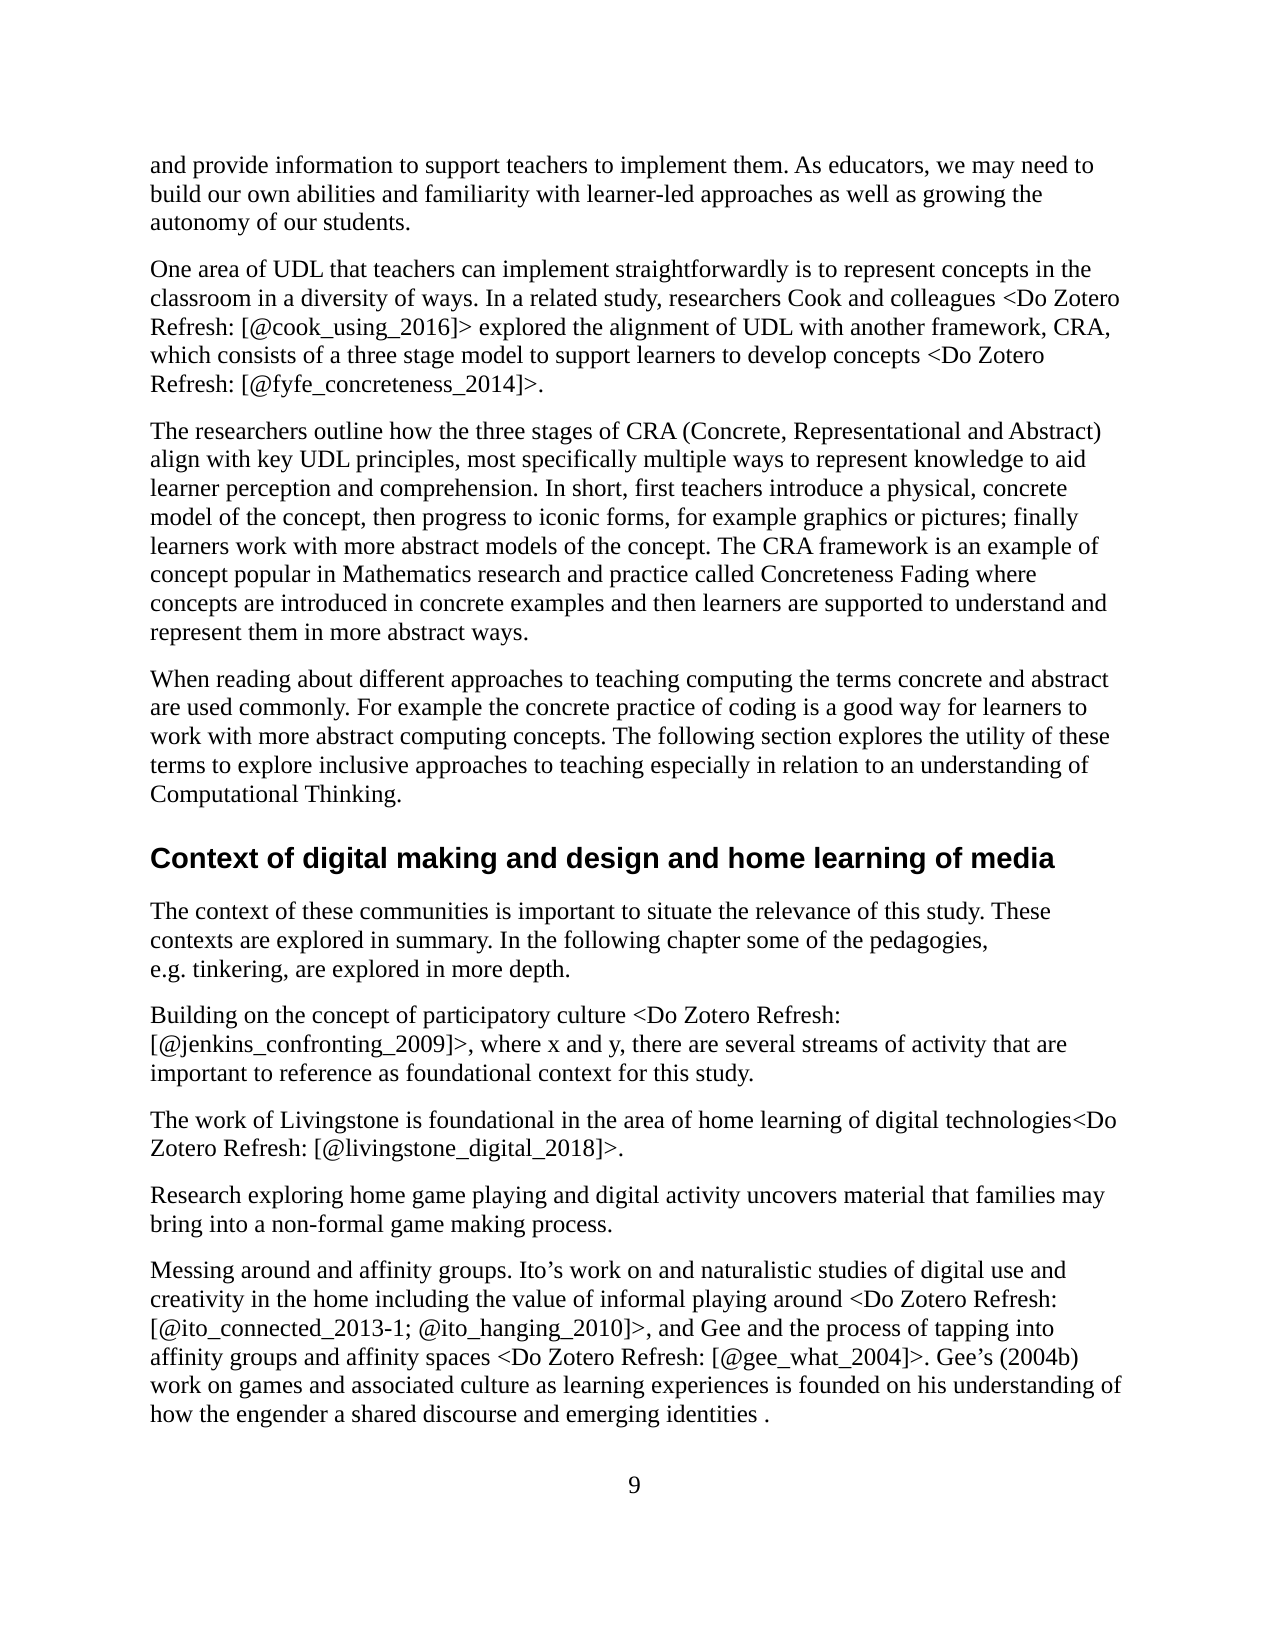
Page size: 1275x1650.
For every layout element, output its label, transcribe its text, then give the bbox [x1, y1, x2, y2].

text One area of UDL that teachers can implement straightforwardly is to represent concepts in the classroom in a diversity of ways. In a related study, researchers Cook and colleagues <Do Zotero Refresh: [@cook_using_2016]> explored the alignment of UDL with another framework, CRA, which consists of a three stage model to support learners to develop concepts <Do Zotero Refresh: [@fyfe_concreteness_2014]>. [150, 254, 1125, 398]
text When reading about different approaches to teaching computing the terms concrete and abstract are used commonly. For example the concrete practice of coding is a good way for learners to work with more abstract computing concepts. The following section explores the utility of these terms to explore inclusive approaches to teaching especially in relation to an understanding of Computational Thinking. [150, 664, 1125, 807]
text Building on the concept of participatory culture <Do Zotero Refresh: [@jenkins_confronting_2009]>, where x and y, there are several streams of activity that are important to reference as foundational context for this study. [150, 1001, 1125, 1087]
subtitle Context of digital making and design and home learning of media [150, 841, 1125, 875]
text The researchers outline how the three stages of CRA (Concrete, Representational and Abstract) align with key UDL principles, most specifically multiple ways to represent knowledge to aid learner perception and comprehension. In short, first teachers introduce a physical, concrete model of the concept, then progress to iconic forms, for example graphics or pictures; finally learners work with more abstract models of the concept. The CRA framework is an example of concept popular in Mathematics research and practice called Concreteness Fading where concepts are introduced in concrete examples and then learners are supported to understand and represent them in more abstract ways. [150, 416, 1125, 646]
text The context of these communities is important to situate the relevance of this study. These contexts are explored in summary. In the following chapter some of the pedagogies, e.g. tinkering, are explored in more depth. [150, 896, 1125, 983]
text Research exploring home game playing and digital activity uncovers material that families may bring into a non-formal game making process. [150, 1180, 1125, 1238]
text and provide information to support teachers to implement them. As educators, we may need to build our own abilities and familiarity with learner-led approaches as well as growing the autonomy of our students. [150, 150, 1125, 236]
text Messing around and affinity groups. Ito’s work on and naturalistic studies of digital use and creativity in the home including the value of informal playing around <Do Zotero Refresh: [@ito_connected_2013-1; @ito_hanging_2010]>, and Gee and the process of tapping into affinity groups and affinity spaces <Do Zotero Refresh: [@gee_what_2004]>. Gee’s (2004b) work on games and associated culture as learning experiences is founded on his understanding of how the engender a shared discourse and emerging identities . [150, 1256, 1125, 1428]
text The work of Livingstone is foundational in the area of home learning of digital technologies<Do Zotero Refresh: [@livingstone_digital_2018]>. [150, 1105, 1125, 1162]
